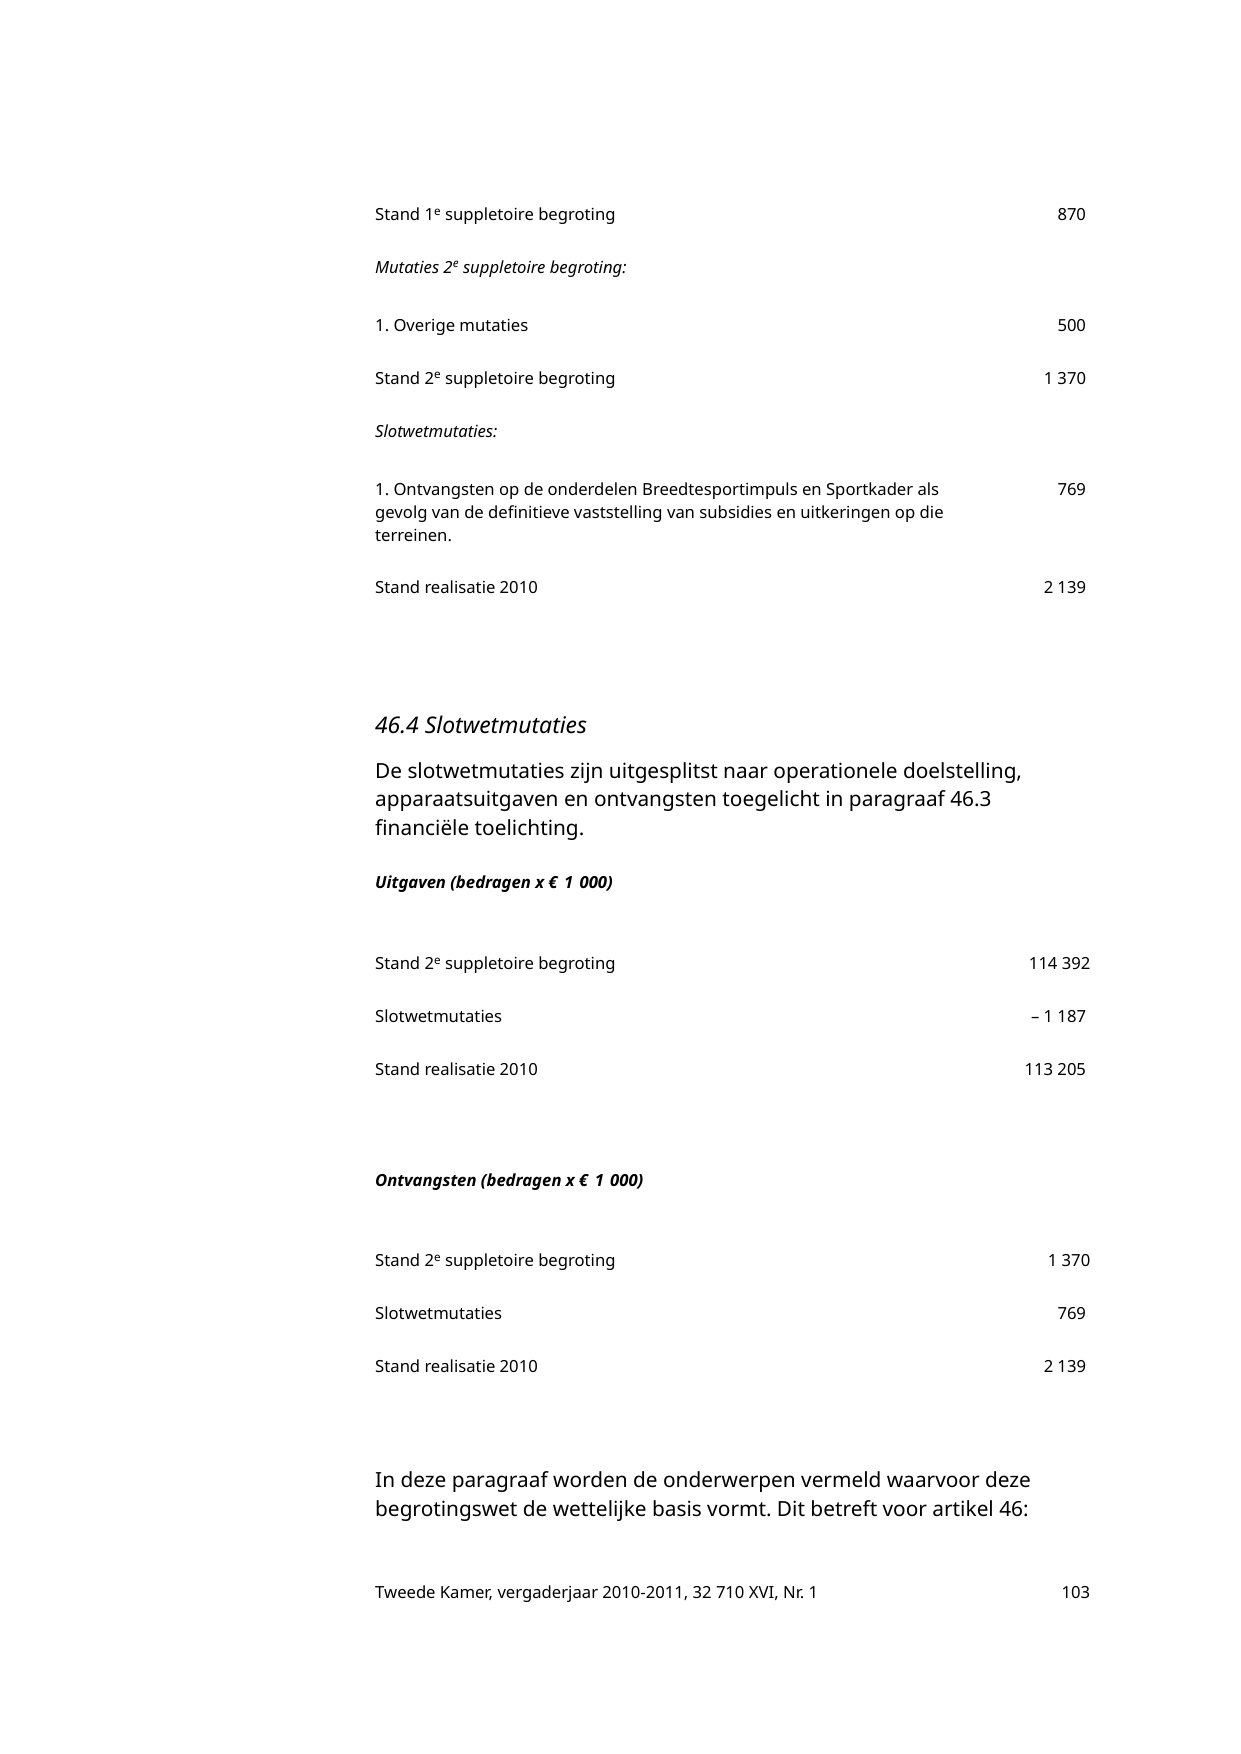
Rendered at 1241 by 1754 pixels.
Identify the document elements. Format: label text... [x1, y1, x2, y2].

table_header 114 392 [961, 952, 1090, 1004]
table_cell 113 205 [961, 1057, 1090, 1110]
table_cell 769 [961, 1302, 1090, 1354]
table_cell 500 [961, 314, 1090, 367]
table_cell 1. Overige mutaties [375, 314, 961, 367]
table_cell Slotwetmutaties [375, 1302, 961, 1354]
table_header Stand 2e suppletoire begroting [375, 1249, 961, 1302]
table_cell Stand realisatie 2010 [375, 576, 961, 628]
table_cell Stand 1e suppletoire begroting [375, 203, 961, 255]
table_cell [961, 150, 1090, 203]
table_cell [961, 419, 1090, 478]
table_cell Mutaties 2e suppletoire begroting: [375, 255, 961, 314]
table_cell – 1 187 [961, 1004, 1090, 1057]
table_cell 769 [961, 478, 1090, 576]
table_cell Slotwetmutaties: [375, 419, 961, 478]
table_cell 1 370 [961, 367, 1090, 419]
text In deze paragraaf worden de onderwerpen vermeld waarvoor deze begrotingswet de wettelijke basis vormt. Dit betreft voor artikel 46: [375, 1465, 1090, 1522]
table_cell [961, 255, 1090, 314]
table_cell Slotwetmutaties [375, 1004, 961, 1057]
text Ontvangsten (bedragen x € 1 000) [375, 1168, 1090, 1191]
table_header Stand 2e suppletoire begroting [375, 952, 961, 1004]
table_cell 2 139 [961, 1354, 1090, 1407]
table_cell [375, 150, 961, 203]
table_cell Stand realisatie 2010 [375, 1354, 961, 1407]
table_cell Stand realisatie 2010 [375, 1057, 961, 1110]
table_cell 1. Ontvangsten op de onderdelen Breedtesportimpuls en Sportkader als gevolg van de definitieve vaststelling van subsidies en uitkeringen op die terreinen. [375, 478, 961, 576]
table_cell Stand 2e suppletoire begroting [375, 367, 961, 419]
text De slotwetmutaties zijn uitgesplitst naar operationele doelstelling, apparaatsuitgaven en ontvangsten toegelicht in paragraaf 46.3 financiële toelichting. [375, 756, 1090, 841]
table_cell 2 139 [961, 576, 1090, 628]
table_cell 870 [961, 203, 1090, 255]
subtitle 46.4 Slotwetmutaties [375, 709, 1090, 741]
table_header 1 370 [961, 1249, 1090, 1302]
text Uitgaven (bedragen x € 1 000) [375, 871, 1090, 894]
